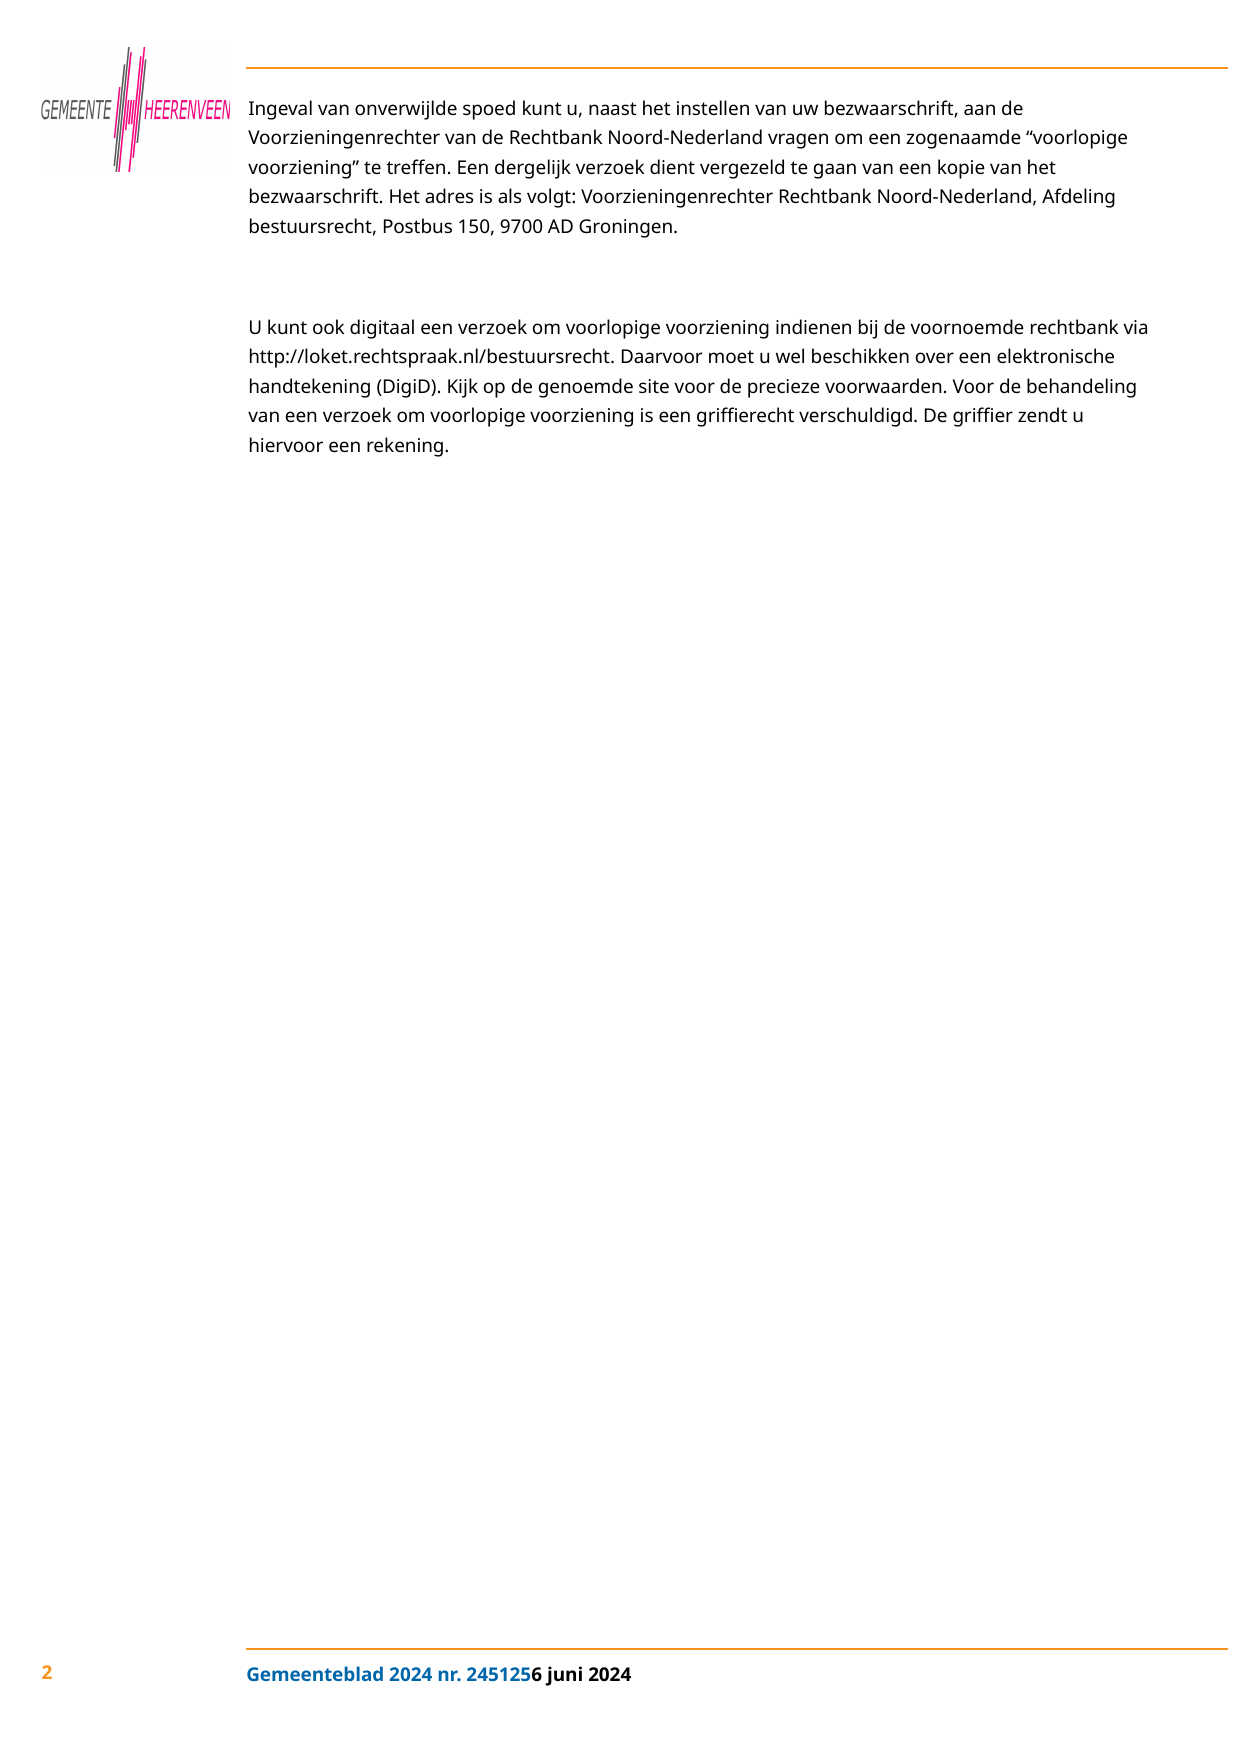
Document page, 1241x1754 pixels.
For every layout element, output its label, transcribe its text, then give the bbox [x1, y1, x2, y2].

text Ingeval van onverwijlde spoed kunt u, naast het instellen van uw bezwaarschrift, aan de Voorzieningenrechter van de Rechtbank Noord-Nederland vragen om een zogenaamde “voorlopige voorziening” te treffen. Een dergelijk verzoek dient vergezeld te gaan van een kopie van het bezwaarschrift. Het adres is als volgt: Voorzieningenrechter Rechtbank Noord-Nederland, Afdeling bestuursrecht, Postbus 150, 9700 AD Groningen. [248, 95, 1152, 239]
text U kunt ook digitaal een verzoek om voorlopige voorziening indienen bij de voornoemde rechtbank via http://loket.rechtspraak.nl/bestuursrecht. Daarvoor moet u wel beschikken over een elektronische handtekening (DigiD). Kijk op de genoemde site voor de precieze voorwaarden. Voor de behandeling van een verzoek om voorlopige voorziening is een griffierecht verschuldigd. De griffier zendt u hiervoor een rekening. [248, 314, 1152, 458]
picture [41, 47, 231, 172]
